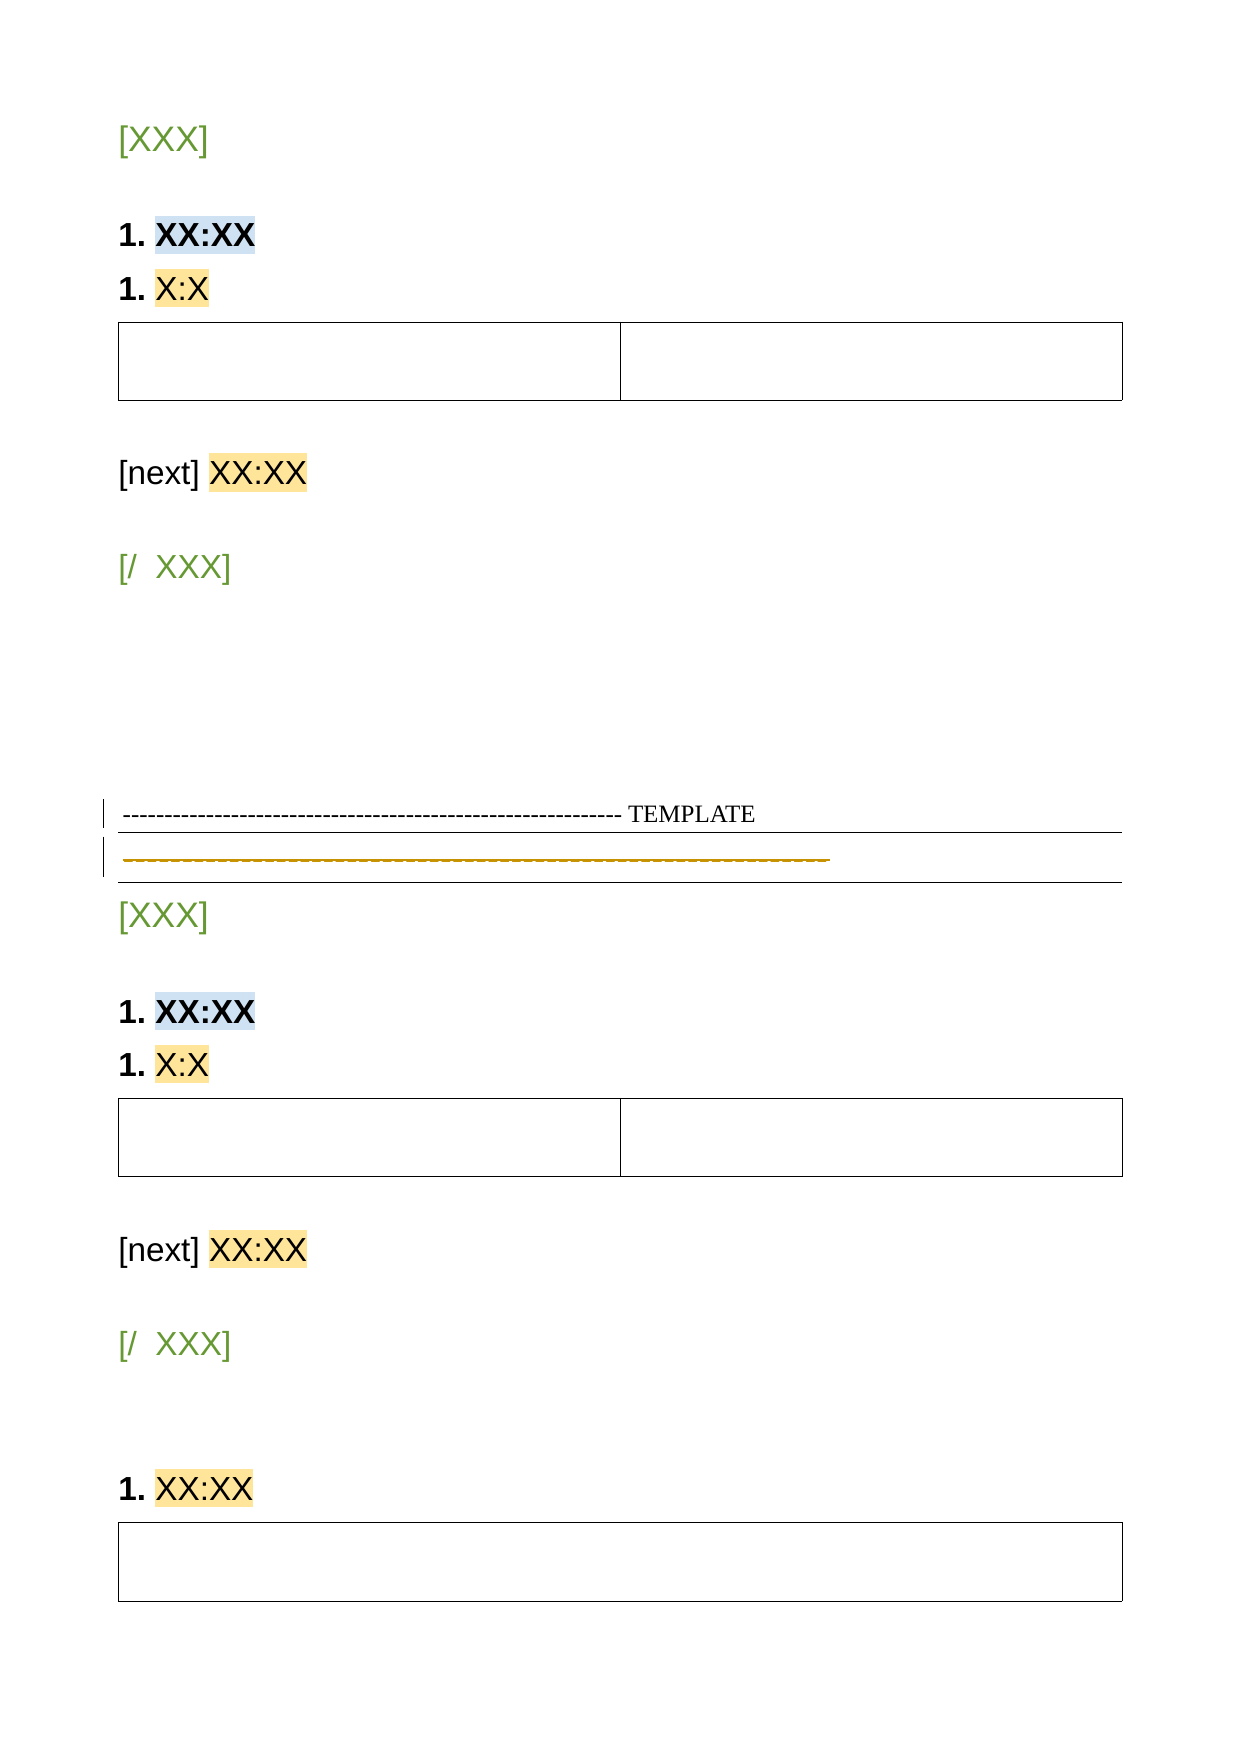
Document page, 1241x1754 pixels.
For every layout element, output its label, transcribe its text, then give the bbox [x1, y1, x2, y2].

text 1. XX:XX [118, 992, 1122, 1030]
table_header [621, 323, 1122, 400]
text 1. XX:XX [118, 1469, 1122, 1507]
text [/ XXX] [118, 548, 1122, 586]
table_header [119, 1523, 1122, 1601]
text [next] XX:XX [118, 453, 1122, 492]
table_header [119, 1099, 620, 1176]
text ------------------------------------------------------------ TEMPLATE [118, 795, 1122, 832]
text 1. X:X [118, 1045, 1122, 1083]
text [XXX] [118, 118, 1122, 159]
text 1. XX:XX [118, 216, 1122, 254]
text [next] XX:XX [118, 1229, 1122, 1268]
text [XXX] [118, 894, 1122, 935]
text 1. X:X [118, 268, 1122, 307]
text [/ XXX] [118, 1324, 1122, 1362]
table_header [621, 1099, 1122, 1176]
table_header [119, 323, 620, 400]
